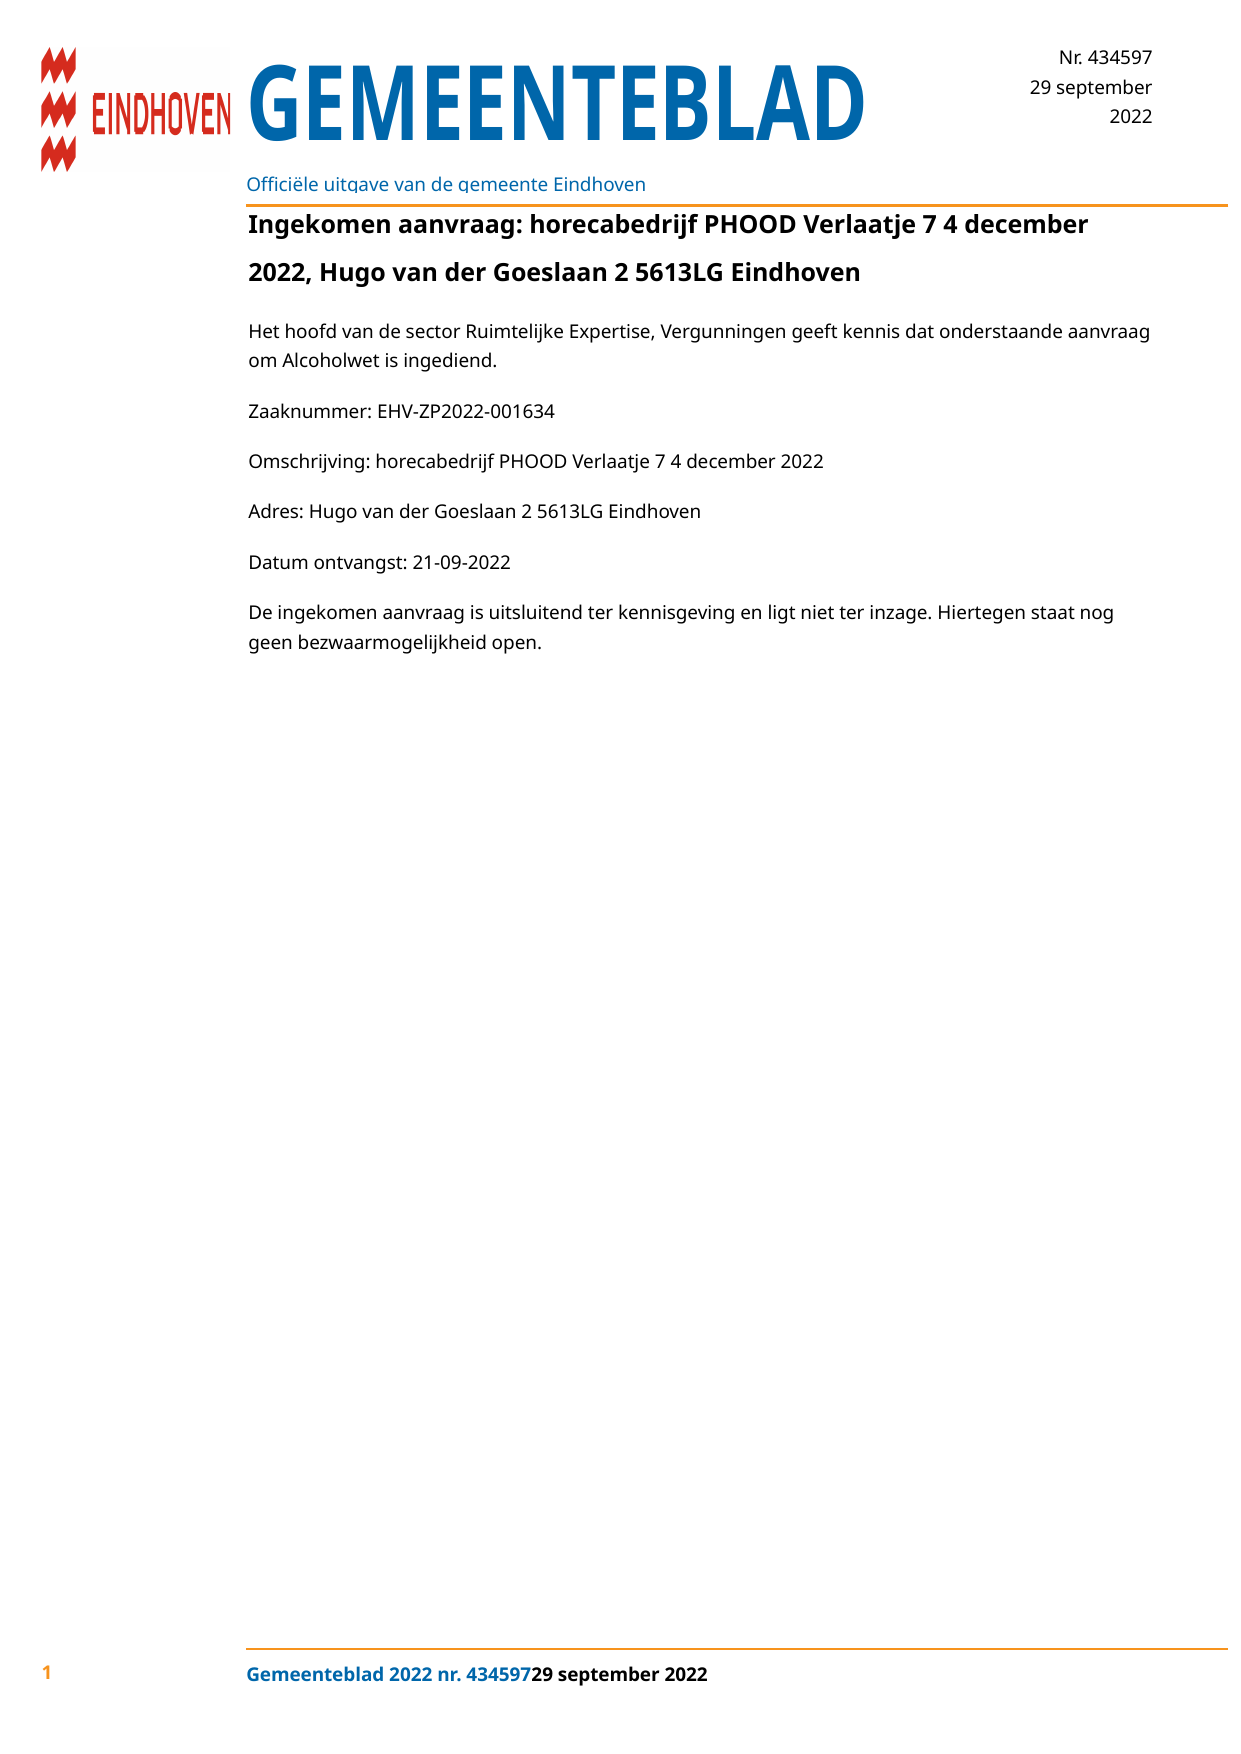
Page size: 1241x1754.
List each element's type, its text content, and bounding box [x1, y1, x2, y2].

picture [41, 47, 231, 172]
text Adres: Hugo van der Goeslaan 2 5613LG Eindhoven [248, 499, 1152, 524]
text Zaaknummer: EHV-ZP2022-001634 [248, 398, 1152, 424]
text Omschrijving: horecabedrijf PHOOD Verlaatje 7 4 december 2022 [248, 448, 1152, 474]
text Het hoofd van de sector Ruimtelijke Expertise, Vergunningen geeft kennis dat onderstaande aanvraag om Alcoholwet is ingediend. [248, 318, 1152, 373]
text De ingekomen aanvraag is uitsluitend ter kennisgeving en ligt niet ter inzage. Hiertegen staat nog geen bezwaarmogelijkheid open. [248, 599, 1152, 655]
text Datum ontvangst: 21-09-2022 [248, 549, 1152, 575]
text Ingekomen aanvraag: horecabedrijf PHOOD Verlaatje 7 4 december 2022, Hugo van der Goeslaan 2 5613LG Eindhoven [248, 207, 1152, 288]
